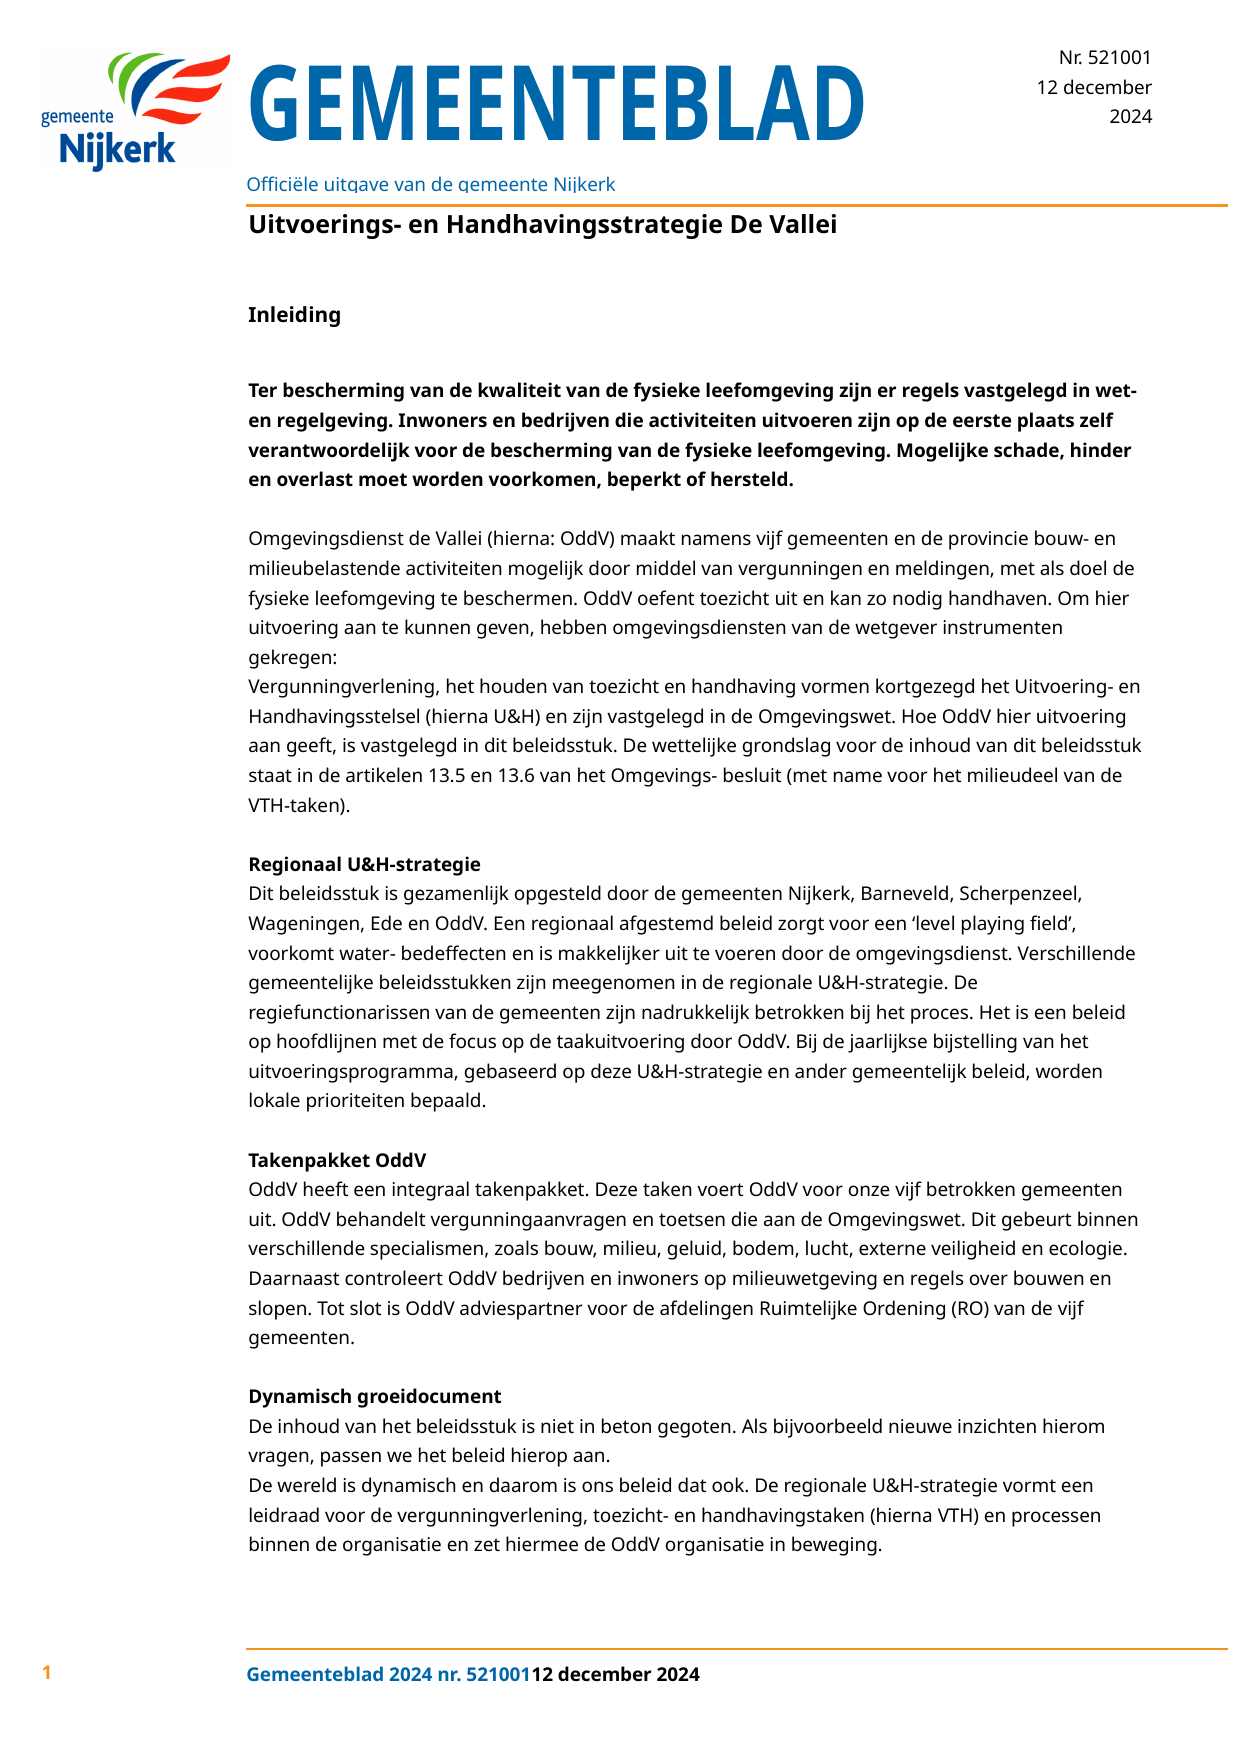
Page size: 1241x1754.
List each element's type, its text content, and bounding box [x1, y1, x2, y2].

text Uitvoerings- en Handhavingsstrategie De Vallei [248, 207, 1152, 241]
text De wereld is dynamisch en daarom is ons beleid dat ook. De regionale U&H-strategie vormt een leidraad voor de vergunningverlening, toezicht- en handhavingstaken (hierna VTH) en processen binnen de organisatie en zet hiermee de OddV organisatie in beweging. [248, 1472, 1152, 1557]
text Dynamisch groeidocument [248, 1383, 1152, 1409]
text Inleiding [248, 300, 1152, 328]
text Regionaal U&H-strategie [248, 851, 1152, 877]
text Ter bescherming van de kwaliteit van de fysieke leefomgeving zijn er regels vastgelegd in wet- en regelgeving. Inwoners en bedrijven die activiteiten uitvoeren zijn op de eerste plaats zelf verantwoordelijk voor de bescherming van de fysieke leefomgeving. Mogelijke schade, hinder en overlast moet worden voorkomen, beperkt of hersteld. [248, 378, 1152, 492]
text De inhoud van het beleidsstuk is niet in beton gegoten. Als bijvoorbeeld nieuwe inzichten hierom vragen, passen we het beleid hierop aan. [248, 1413, 1152, 1468]
text Vergunningverlening, het houden van toezicht en handhaving vormen kortgezegd het Uitvoering- en Handhavingsstelsel (hierna U&H) en zijn vastgelegd in de Omgevingswet. Hoe OddV hier uitvoering aan geeft, is vastgelegd in dit beleidsstuk. De wettelijke grondslag voor de inhoud van dit beleidsstuk staat in de artikelen 13.5 en 13.6 van het Omgevings- besluit (met name voor het milieudeel van de VTH-taken). [248, 673, 1152, 817]
text Dit beleidsstuk is gezamenlijk opgesteld door de gemeenten Nijkerk, Barneveld, Scherpenzeel, Wageningen, Ede en OddV. Een regionaal afgestemd beleid zorgt voor een ‘level playing field’, voorkomt water- bedeffecten en is makkelijker uit te voeren door de omgevingsdienst. Verschillende gemeentelijke beleidsstukken zijn meegenomen in de regionale U&H-strategie. De regiefunctionarissen van de gemeenten zijn nadrukkelijk betrokken bij het proces. Het is een beleid op hoofdlijnen met de focus op de taakuitvoering door OddV. Bij de jaarlijkse bijstelling van het uitvoeringsprogramma, gebaseerd op deze U&H-strategie en ander gemeentelijk beleid, worden lokale prioriteiten bepaald. [248, 881, 1152, 1113]
text Takenpakket OddV [248, 1147, 1152, 1172]
picture [41, 47, 231, 172]
text OddV heeft een integraal takenpakket. Deze taken voert OddV voor onze vijf betrokken gemeenten uit. OddV behandelt vergunningaanvragen en toetsen die aan de Omgevingswet. Dit gebeurt binnen verschillende specialismen, zoals bouw, milieu, geluid, bodem, lucht, externe veiligheid en ecologie. Daarnaast controleert OddV bedrijven en inwoners op milieuwetgeving en regels over bouwen en slopen. Tot slot is OddV adviespartner voor de afdelingen Ruimtelijke Ordening (RO) van de vijf gemeenten. [248, 1176, 1152, 1350]
text Omgevingsdienst de Vallei (hierna: OddV) maakt namens vijf gemeenten en de provincie bouw- en milieubelastende activiteiten mogelijk door middel van vergunningen en meldingen, met als doel de fysieke leefomgeving te beschermen. OddV oefent toezicht uit en kan zo nodig handhaven. Om hier uitvoering aan te kunnen geven, hebben omgevingsdiensten van de wetgever instrumenten gekregen: [248, 526, 1152, 669]
